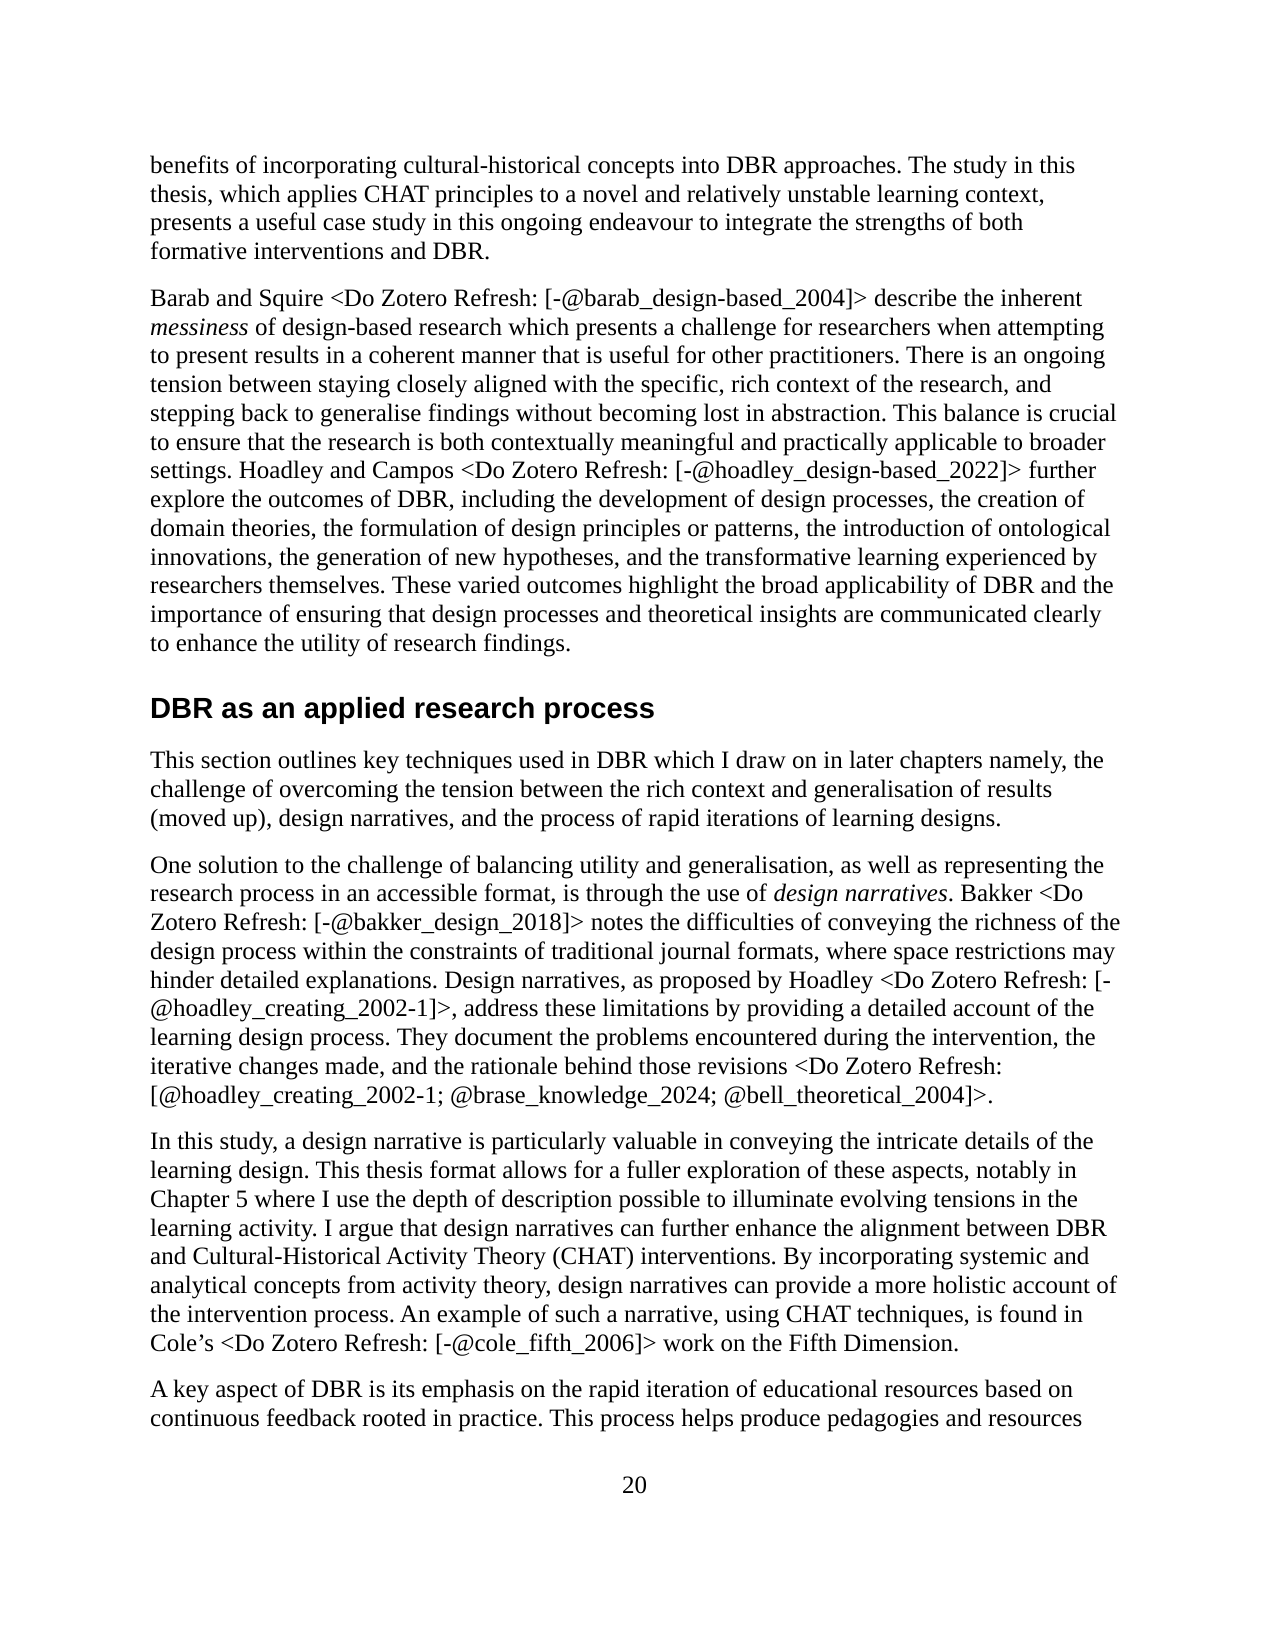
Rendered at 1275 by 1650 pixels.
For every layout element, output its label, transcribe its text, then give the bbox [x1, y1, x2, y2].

text A key aspect of DBR is its emphasis on the rapid iteration of educational resources based on continuous feedback rooted in practice. This process helps produce pedagogies and resources [150, 1374, 1125, 1432]
subtitle DBR as an applied research process [150, 691, 1125, 724]
text One solution to the challenge of balancing utility and generalisation, as well as representing the research process in an accessible format, is through the use of design narratives. Bakker <Do Zotero Refresh: [-@bakker_design_2018]> notes the difficulties of conveying the richness of the design process within the constraints of traditional journal formats, where space restrictions may hinder detailed explanations. Design narratives, as proposed by Hoadley <Do Zotero Refresh: [-@hoadley_creating_2002-1]>, address these limitations by providing a detailed account of the learning design process. They document the problems encountered during the intervention, the iterative changes made, and the rationale behind those revisions <Do Zotero Refresh: [@hoadley_creating_2002-1; @brase_knowledge_2024; @bell_theoretical_2004]>. [150, 850, 1125, 1108]
text benefits of incorporating cultural-historical concepts into DBR approaches. The study in this thesis, which applies CHAT principles to a novel and relatively unstable learning context, presents a useful case study in this ongoing endeavour to integrate the strengths of both formative interventions and DBR. [150, 150, 1125, 265]
text In this study, a design narrative is particularly valuable in conveying the intricate details of the learning design. This thesis format allows for a fuller exploration of these aspects, notably in Chapter 5 where I use the depth of description possible to illuminate evolving tensions in the learning activity. I argue that design narratives can further enhance the alignment between DBR and Cultural-Historical Activity Theory (CHAT) interventions. By incorporating systemic and analytical concepts from activity theory, design narratives can provide a more holistic account of the intervention process. An example of such a narrative, using CHAT techniques, is found in Cole’s <Do Zotero Refresh: [-@cole_fifth_2006]> work on the Fifth Dimension. [150, 1126, 1125, 1356]
text This section outlines key techniques used in DBR which I draw on in later chapters namely, the challenge of overcoming the tension between the rich context and generalisation of results (moved up), design narratives, and the process of rapid iterations of learning designs. [150, 746, 1125, 832]
text Barab and Squire <Do Zotero Refresh: [-@barab_design-based_2004]> describe the inherent messiness of design-based research which presents a challenge for researchers when attempting to present results in a coherent manner that is useful for other practitioners. There is an ongoing tension between staying closely aligned with the specific, rich context of the research, and stepping back to generalise findings without becoming lost in abstraction. This balance is crucial to ensure that the research is both contextually meaningful and practically applicable to broader settings. Hoadley and Campos <Do Zotero Refresh: [-@hoadley_design-based_2022]> further explore the outcomes of DBR, including the development of design processes, the creation of domain theories, the formulation of design principles or patterns, the introduction of ontological innovations, the generation of new hypotheses, and the transformative learning experienced by researchers themselves. These varied outcomes highlight the broad applicability of DBR and the importance of ensuring that design processes and theoretical insights are communicated clearly to enhance the utility of research findings. [150, 283, 1125, 657]
